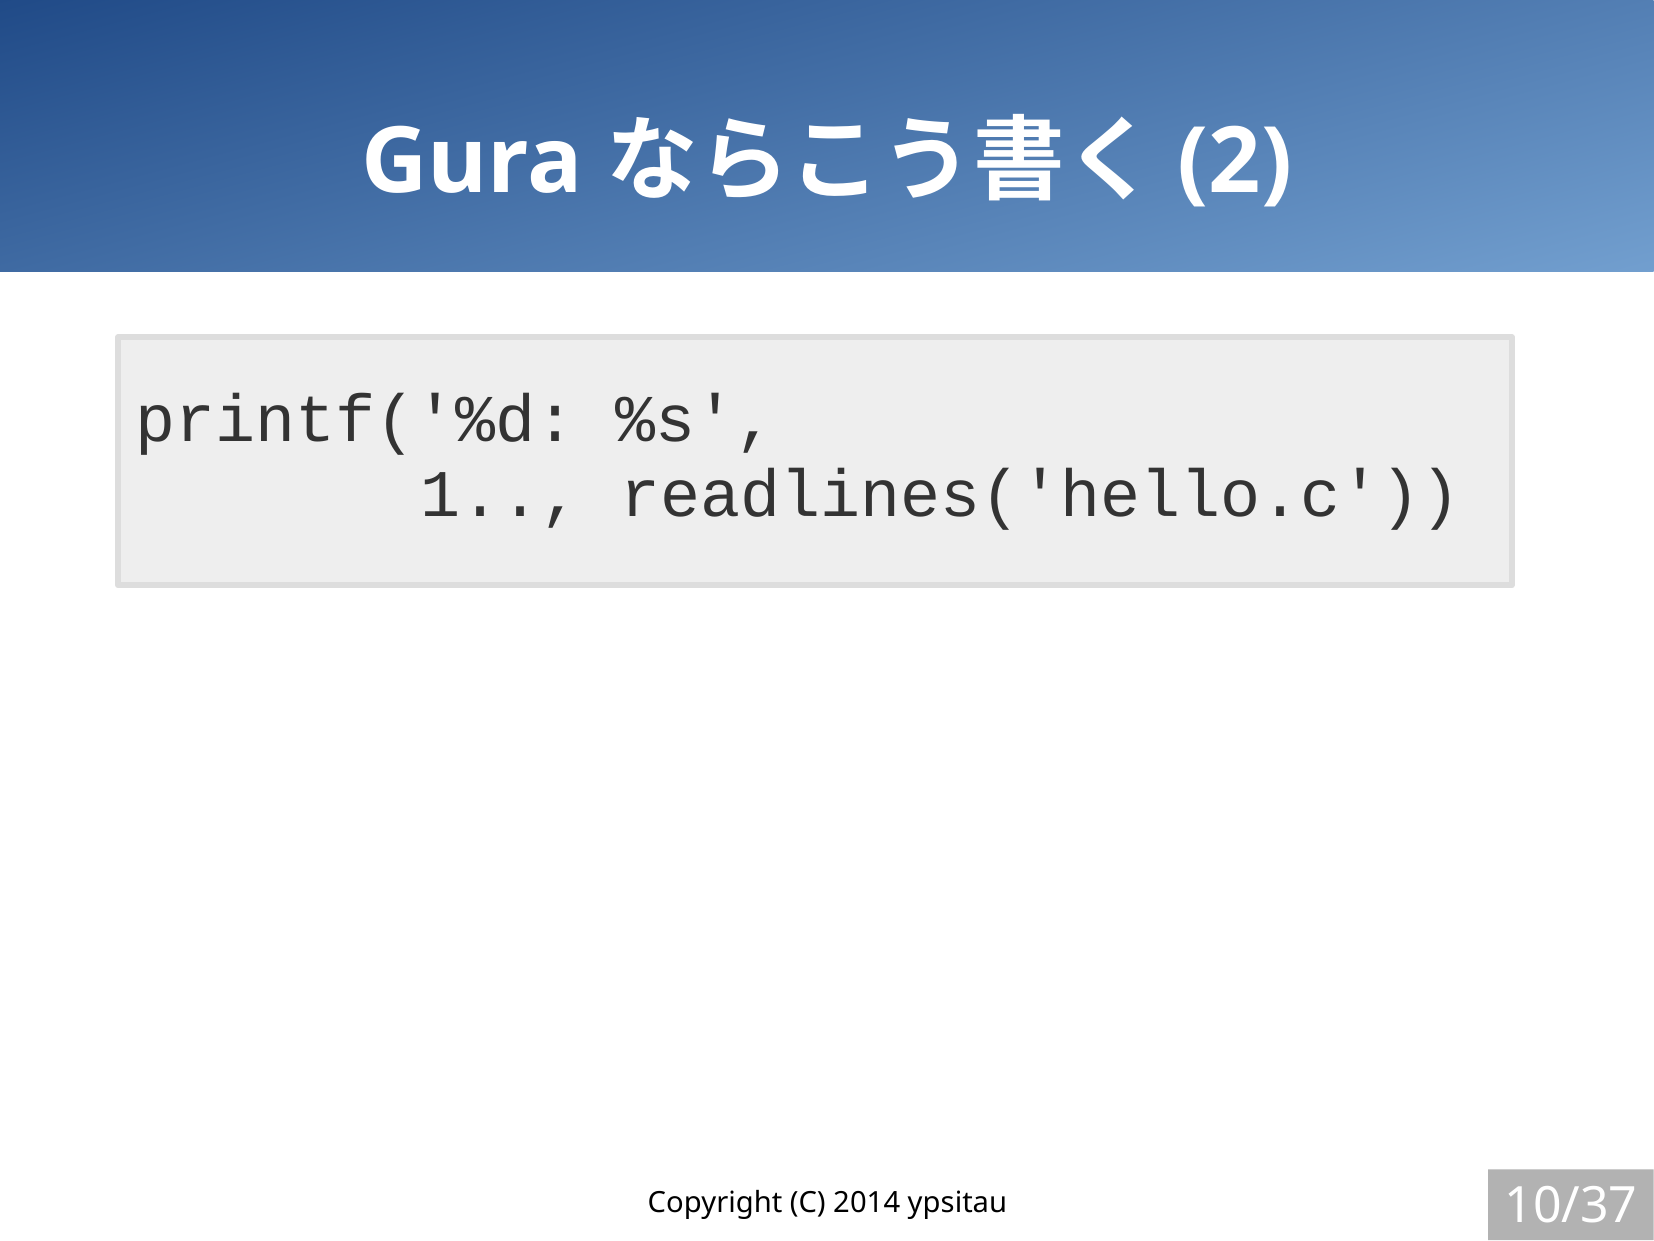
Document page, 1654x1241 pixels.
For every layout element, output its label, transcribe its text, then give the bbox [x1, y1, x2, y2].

title Gura ならこう書く (2) [82, 49, 1571, 257]
text_box printf('%d: %s', 1.., readlines('hello.c')) [118, 337, 1512, 586]
